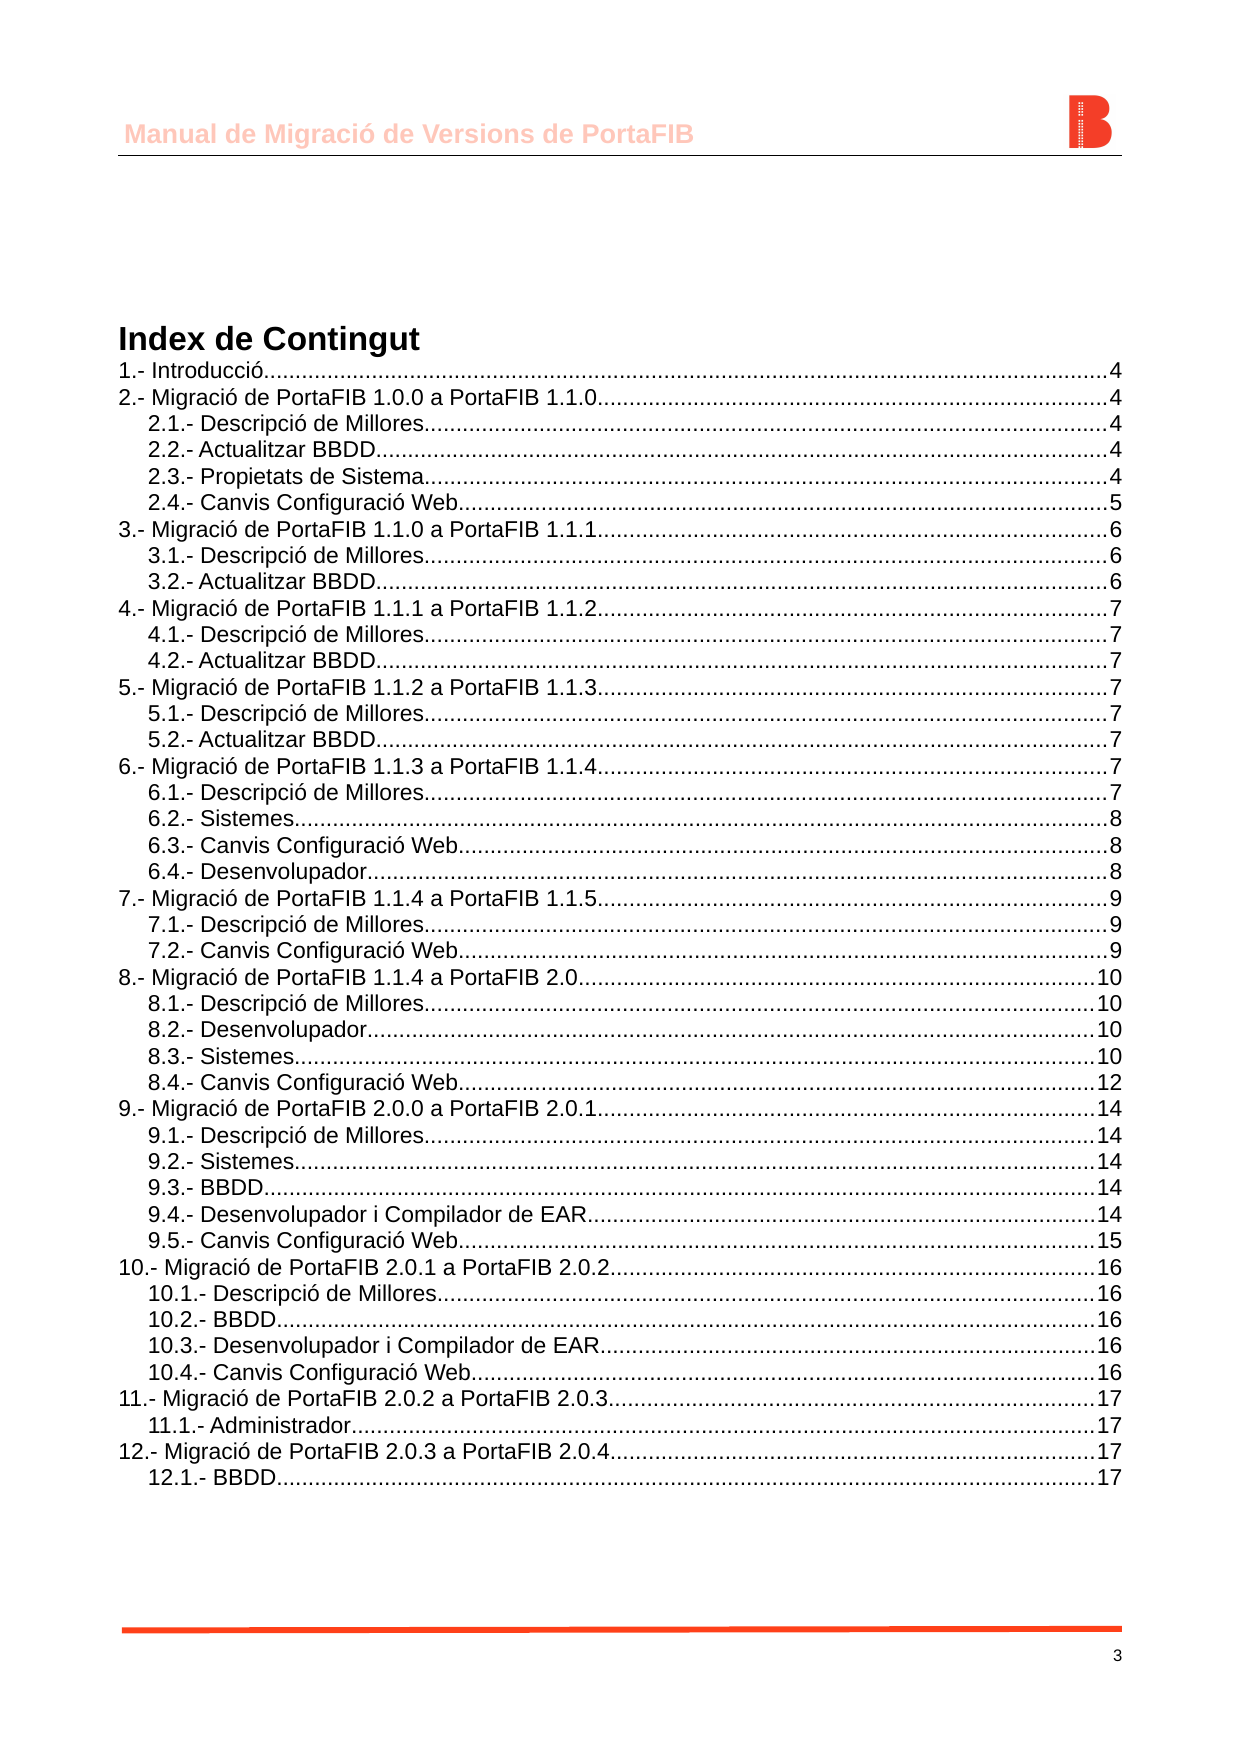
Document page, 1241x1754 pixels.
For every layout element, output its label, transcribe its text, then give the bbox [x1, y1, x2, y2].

text 8.3.- Sistemes 10 [148, 1043, 1122, 1069]
text 4.1.- Descripció de Millores 7 [148, 621, 1122, 647]
text 10.1.- Descripció de Millores 16 [148, 1280, 1122, 1306]
text 9.3.- BBDD 14 [148, 1174, 1122, 1201]
text 9.1.- Descripció de Millores 14 [148, 1122, 1122, 1148]
text 7.2.- Canvis Configuració Web 9 [148, 937, 1122, 963]
picture [1063, 94, 1117, 150]
text 6.2.- Sistemes 8 [148, 805, 1122, 832]
text 4.- Migració de PortaFIB 1.1.1 a PortaFIB 1.1.2 7 [118, 594, 1122, 621]
text 2.4.- Canvis Configuració Web 5 [148, 489, 1122, 516]
text 9.4.- Desenvolupador i Compilador de EAR 14 [148, 1201, 1122, 1227]
text 3.1.- Descripció de Millores 6 [148, 542, 1122, 568]
text 10.3.- Desenvolupador i Compilador de EAR 16 [148, 1332, 1122, 1359]
text 10.2.- BBDD 16 [148, 1306, 1122, 1332]
text 12.- Migració de PortaFIB 2.0.3 a PortaFIB 2.0.4 17 [118, 1438, 1122, 1464]
text 12.1.- BBDD 17 [148, 1464, 1122, 1491]
text 4.2.- Actualitzar BBDD 7 [148, 647, 1122, 674]
text 10.- Migració de PortaFIB 2.0.1 a PortaFIB 2.0.2 16 [118, 1253, 1122, 1280]
text 2.3.- Propietats de Sistema 4 [148, 463, 1122, 489]
text 6.- Migració de PortaFIB 1.1.3 a PortaFIB 1.1.4 7 [118, 753, 1122, 779]
text 8.4.- Canvis Configuració Web 12 [148, 1069, 1122, 1095]
text 3.- Migració de PortaFIB 1.1.0 a PortaFIB 1.1.1 6 [118, 516, 1122, 542]
text 9.5.- Canvis Configuració Web 15 [148, 1227, 1122, 1253]
text 2.1.- Descripció de Millores 4 [148, 410, 1122, 436]
text 2.- Migració de PortaFIB 1.0.0 a PortaFIB 1.1.0 4 [118, 384, 1122, 410]
text 7.1.- Descripció de Millores 9 [148, 911, 1122, 937]
text 8.1.- Descripció de Millores 10 [148, 990, 1122, 1016]
text 9.2.- Sistemes 14 [148, 1148, 1122, 1174]
text 6.4.- Desenvolupador 8 [148, 858, 1122, 884]
text 3.2.- Actualitzar BBDD 6 [148, 568, 1122, 594]
text 11.- Migració de PortaFIB 2.0.2 a PortaFIB 2.0.3 17 [118, 1385, 1122, 1412]
text 11.1.- Administrador 17 [148, 1412, 1122, 1438]
subtitle Index de Contingut [118, 319, 1122, 357]
text 5.- Migració de PortaFIB 1.1.2 a PortaFIB 1.1.3 7 [118, 674, 1122, 700]
text 5.2.- Actualitzar BBDD 7 [148, 726, 1122, 753]
text 9.- Migració de PortaFIB 2.0.0 a PortaFIB 2.0.1 14 [118, 1095, 1122, 1122]
text 7.- Migració de PortaFIB 1.1.4 a PortaFIB 1.1.5 9 [118, 884, 1122, 911]
text 6.3.- Canvis Configuració Web 8 [148, 832, 1122, 858]
text 5.1.- Descripció de Millores 7 [148, 700, 1122, 726]
text 8.2.- Desenvolupador 10 [148, 1016, 1122, 1043]
text 10.4.- Canvis Configuració Web 16 [148, 1359, 1122, 1385]
text 2.2.- Actualitzar BBDD 4 [148, 436, 1122, 463]
text 1.- Introducció 4 [118, 357, 1122, 384]
text 8.- Migració de PortaFIB 1.1.4 a PortaFIB 2.0 10 [118, 963, 1122, 990]
text 6.1.- Descripció de Millores 7 [148, 779, 1122, 805]
